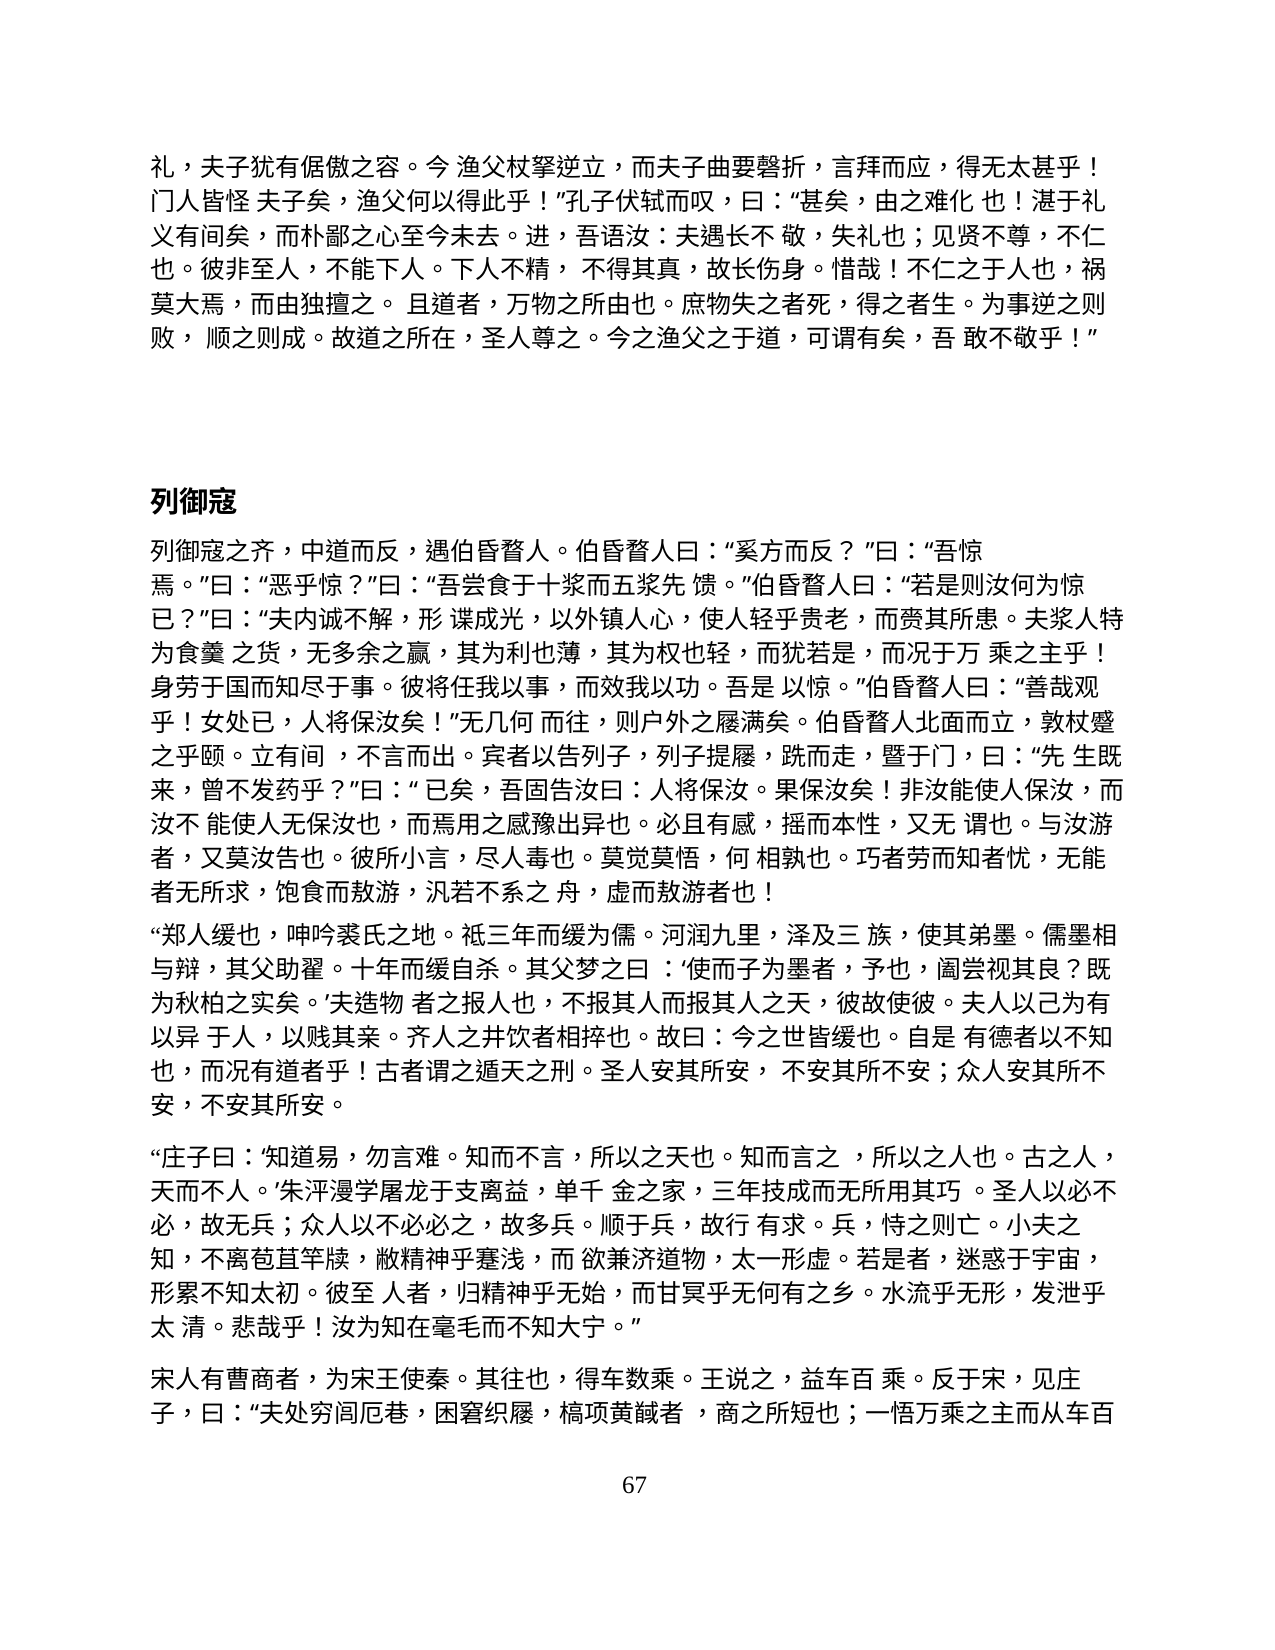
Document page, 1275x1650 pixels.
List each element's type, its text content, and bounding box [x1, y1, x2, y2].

text 列御寇之齐，中道而反，遇伯昏瞀人。伯昏瞀人曰：“奚方而反？ ”曰：“吾惊焉。”曰：“恶乎惊？”曰：“吾尝食于十浆而五浆先 馈。”伯昏瞀人曰：“若是则汝何为惊已？”曰：“夫内诚不解，形 谍成光，以外镇人心，使人轻乎贵老，而赍其所患。夫浆人特为食羹 之货，无多余之赢，其为利也薄，其为权也轻，而犹若是，而况于万 乘之主乎！身劳于国而知尽于事。彼将任我以事，而效我以功。吾是 以惊。”伯昏瞀人曰：“善哉观乎！女处已，人将保汝矣！”无几何 而往，则户外之屦满矣。伯昏瞀人北面而立，敦杖蹙之乎颐。立有间 ，不言而出。宾者以告列子，列子提屦，跣而走，暨于门，曰：“先 生既来，曾不发药乎？”曰：“ 已矣，吾固告汝曰：人将保汝。果保汝矣！非汝能使人保汝，而汝不 能使人无保汝也，而焉用之感豫出异也。必且有感，摇而本性，又无 谓也。与汝游者，又莫汝告也。彼所小言，尽人毒也。莫觉莫悟，何 相孰也。巧者劳而知者忧，无能者无所求，饱食而敖游，汎若不系之 舟，虚而敖游者也！ [150, 534, 1125, 908]
text 宋人有曹商者，为宋王使秦。其往也，得车数乘。王说之，益车百 乘。反于宋，见庄子，曰：“夫处穷闾厄巷，困窘织屦，槁项黄馘者 ，商之所短也；一悟万乘之主而从车百 [150, 1362, 1125, 1430]
text 礼，夫子犹有倨傲之容。今 渔父杖拏逆立，而夫子曲要磬折，言拜而应，得无太甚乎！门人皆怪 夫子矣，渔父何以得此乎！”孔子伏轼而叹，曰：“甚矣，由之难化 也！湛于礼义有间矣，而朴鄙之心至今未去。进，吾语汝：夫遇长不 敬，失礼也；见贤不尊，不仁也。彼非至人，不能下人。下人不精， 不得其真，故长伤身。惜哉！不仁之于人也，祸莫大焉，而由独擅之。 且道者，万物之所由也。庶物失之者死，得之者生。为事逆之则败， 顺之则成。故道之所在，圣人尊之。今之渔父之于道，可谓有矣，吾 敢不敬乎！” [150, 150, 1125, 354]
text “庄子曰：‘知道易，勿言难。知而不言，所以之天也。知而言之 ，所以之人也。古之人，天而不人。’朱泙漫学屠龙于支离益，单千 金之家，三年技成而无所用其巧 。圣人以必不必，故无兵；众人以不必必之，故多兵。顺于兵，故行 有求。兵，恃之则亡。小夫之知，不离苞苴竿牍，敝精神乎蹇浅，而 欲兼济道物，太一形虚。若是者，迷惑于宇宙，形累不知太初。彼至 人者，归精神乎无始，而甘冥乎无何有之乡。水流乎无形，发泄乎太 清。悲哉乎！汝为知在毫毛而不知大宁。” [150, 1140, 1125, 1344]
subtitle 列御寇 [150, 482, 1125, 521]
text “郑人缓也，呻吟裘氏之地。祗三年而缓为儒。河润九里，泽及三 族，使其弟墨。儒墨相与辩，其父助翟。十年而缓自杀。其父梦之曰 ：‘使而子为墨者，予也，阖尝视其良？既为秋柏之实矣。’夫造物 者之报人也，不报其人而报其人之天，彼故使彼。夫人以己为有以异 于人，以贱其亲。齐人之井饮者相捽也。故曰：今之世皆缓也。自是 有德者以不知也，而况有道者乎！古者谓之遁天之刑。圣人安其所安， 不安其所不安；众人安其所不安，不安其所安。 [150, 917, 1125, 1122]
